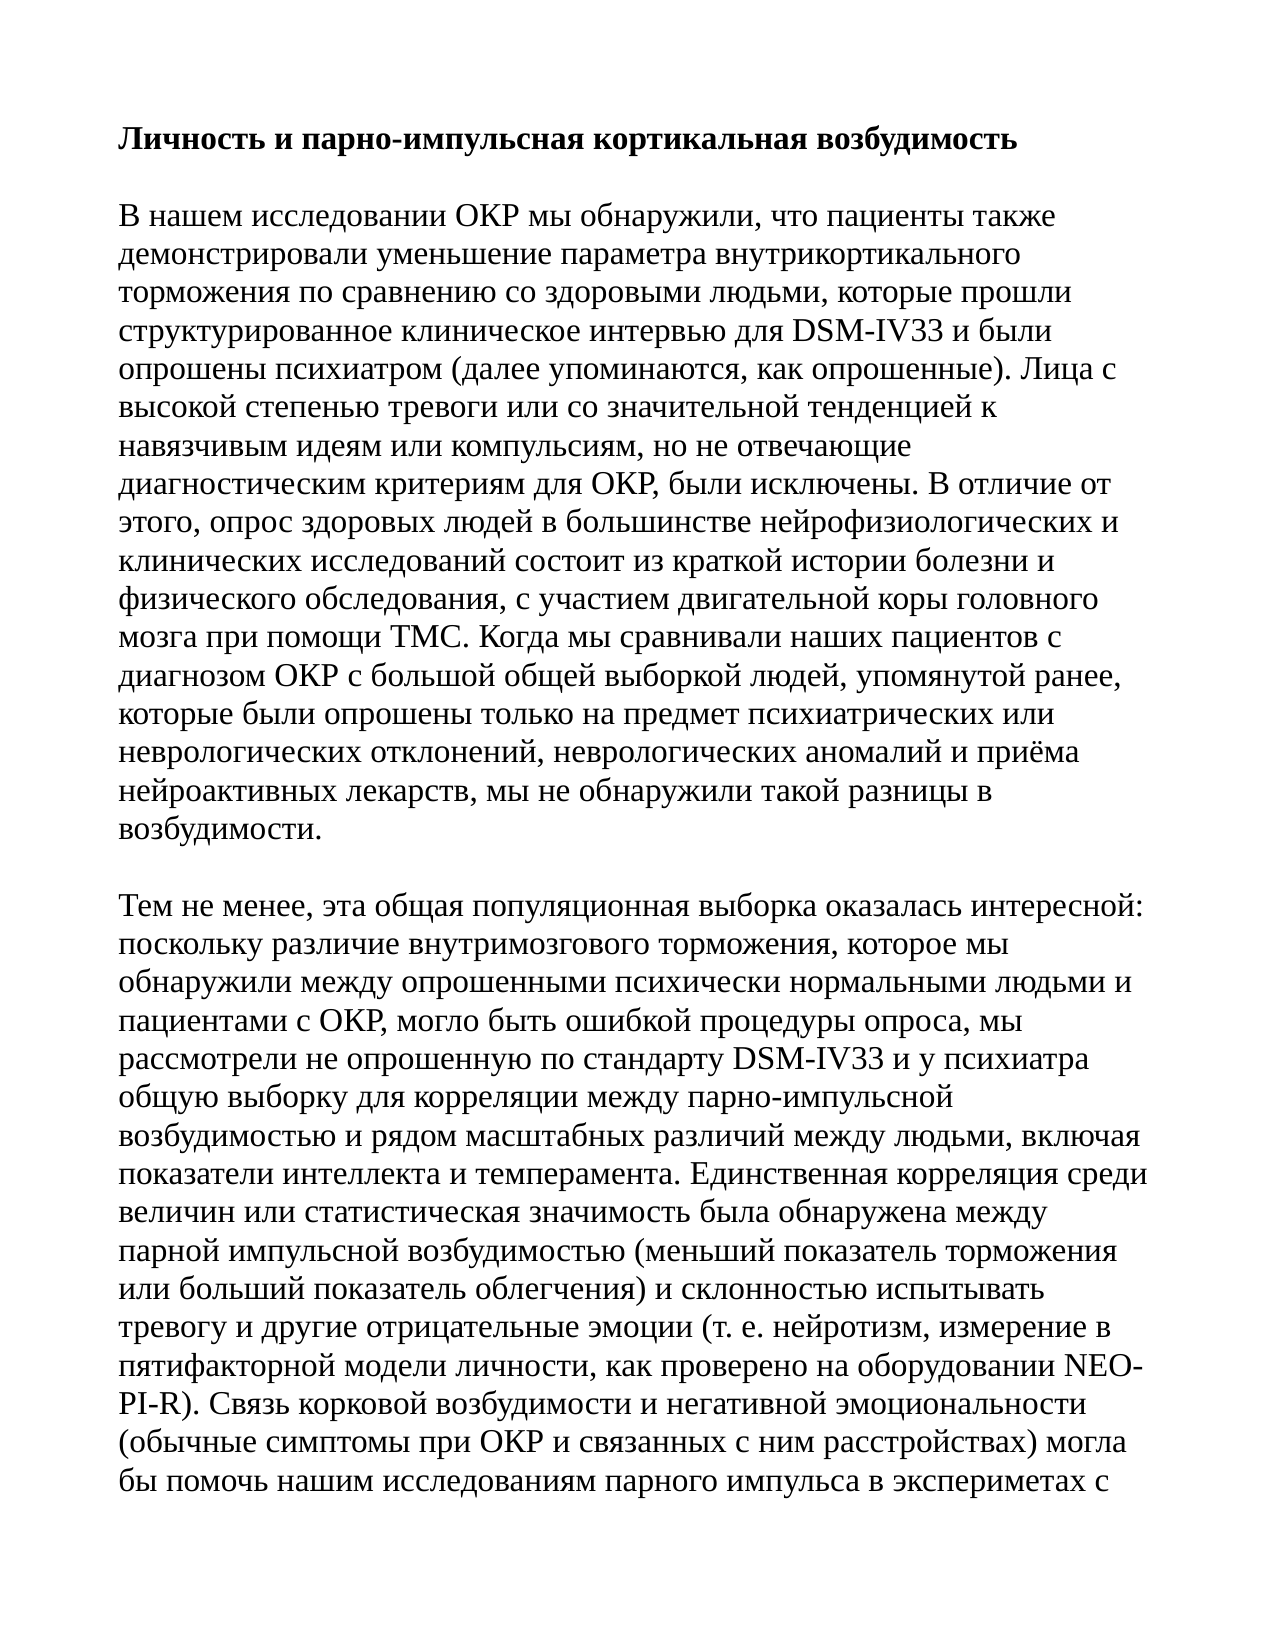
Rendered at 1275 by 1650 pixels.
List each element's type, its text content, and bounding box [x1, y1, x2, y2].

text Личность и парно-импульсная кортикальная возбудимость [118, 118, 1157, 156]
text В нашем исследовании ОКР мы обнаружили, что пациенты также демонстрировали уменьшение параметра внутрикортикального торможения по сравнению со здоровыми людьми, которые прошли структурированное клиническое интервью для DSM-IV33 и были опрошены психиатром (далее упоминаются, как опрошенные). Лица с высокой степенью тревоги или со значительной тенденцией к навязчивым идеям или компульсиям, но не отвечающие диагностическим критериям для ОКР, были исключены. В отличие от этого, опрос здоровых людей в большинстве нейрофизиологических и клинических исследований состоит из краткой истории болезни и физического обследования, с участием двигательной коры головного мозга при помощи ТМС. Когда мы сравнивали наших пациентов с диагнозом ОКР с большой общей выборкой людей, упомянутой ранее, которые были опрошены только на предмет психиатрических или неврологических отклонений, неврологических аномалий и приёма нейроактивных лекарств, мы не обнаружили такой разницы в возбудимости. [118, 195, 1157, 846]
text Тем не менее, эта общая популяционная выборка оказалась интересной: поскольку различие внутримозгового торможения, которое мы обнаружили между опрошенными психически нормальными людьми и пациентами с ОКР, могло быть ошибкой процедуры опроса, мы рассмотрели не опрошенную по стандарту DSM-IV33 и у психиатра общую выборку для корреляции между парно-импульсной возбудимостью и рядом масштабных различий между людьми, включая показатели интеллекта и темперамента. Единственная корреляция среди величин или статистическая значимость была обнаружена между парной импульсной возбудимостью (меньший показатель торможения или больший показатель облегчения) и склонностью испытывать тревогу и другие отрицательные эмоции (т. е. нейротизм, измерение в пятифакторной модели личности, как проверено на оборудовании NEO-PI-R). Связь корковой возбудимости и негативной эмоциональности (обычные симптомы при ОКР и связанных с ним расстройствах) могла бы помочь нашим исследованиям парного импульса в экспериметах с [118, 885, 1157, 1498]
